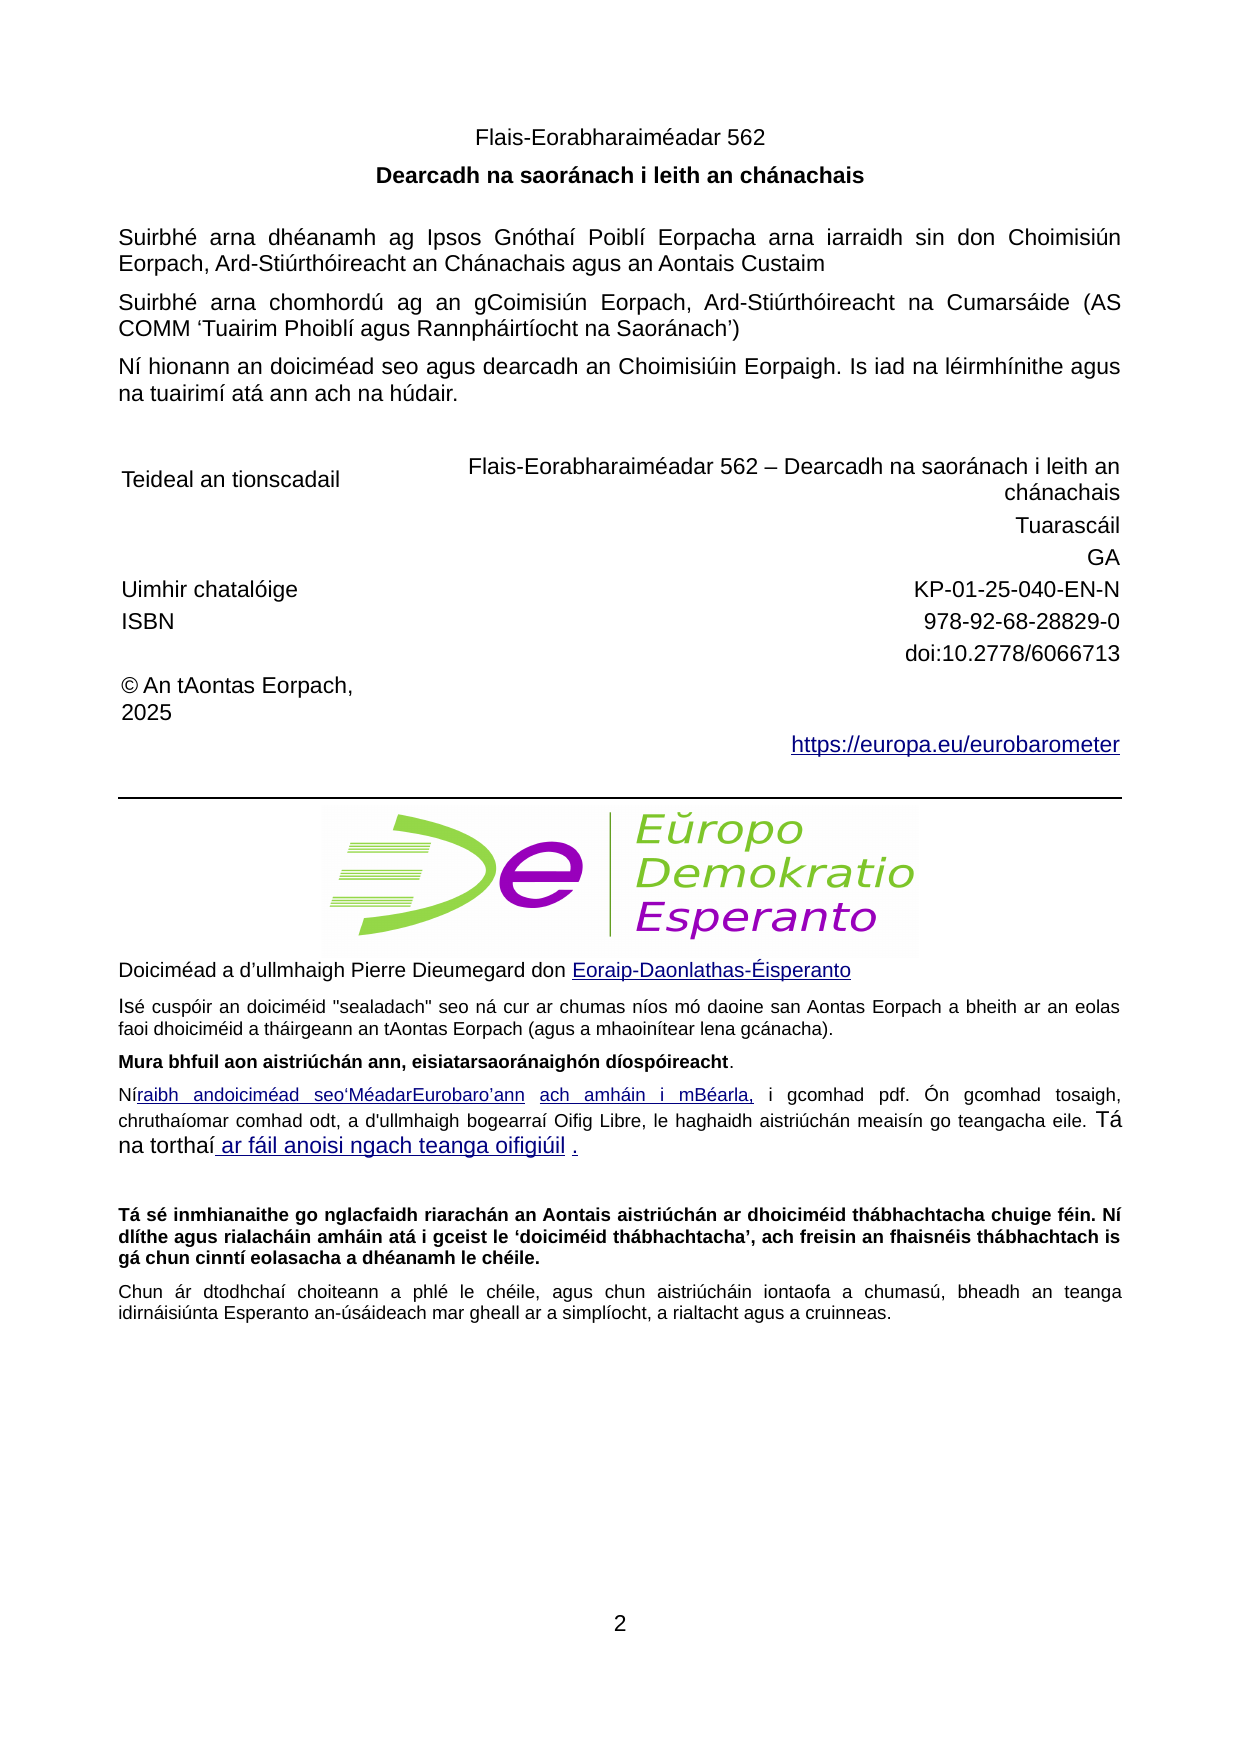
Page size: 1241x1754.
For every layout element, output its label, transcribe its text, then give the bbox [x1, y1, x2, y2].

text Tá sé inmhianaithe go nglacfaidh riarachán an Aontais aistriúchán ar dhoiciméid thábhachtacha chuige féin. Ní dlíthe agus rialacháin amháin atá i gceist le ‘doiciméid thábhachtacha’, ach freisin an fhaisnéis thábhachtach is gá chun cinntí eolasacha a dhéanamh le chéile. [118, 1204, 1122, 1268]
table_cell https://europa.eu/eurobarometer [414, 728, 1123, 760]
table_header Teideal an tionscadail [118, 450, 413, 509]
picture [321, 805, 919, 958]
text Suirbhé arna dhéanamh ag Ipsos Gnóthaí Poiblí Eorpacha arna iarraidh sin don Choimisiún Eorpach, Ard-Stiúrthóireacht an Chánachais agus an Aontais Custaim [118, 224, 1122, 277]
table_cell ISBN [118, 605, 413, 637]
table_cell Tuarascáil [414, 509, 1123, 541]
table_cell [118, 728, 413, 760]
table_cell KP-01-25-040-EN-N [414, 573, 1123, 605]
table_cell [414, 670, 1123, 728]
table_cell © An tAontas Eorpach, 2025 [118, 670, 413, 728]
table_cell 978-92-68-28829-0 [414, 605, 1123, 637]
table_cell GA [414, 541, 1123, 573]
table_cell Uimhir chatalóige [118, 573, 413, 605]
text Mura bhfuil aon aistriúchán ann, eisiatarsaoránaighón díospóireacht. [118, 1051, 1122, 1072]
text Chun ár dtodhchaí choiteann a phlé le chéile, agus chun aistriúcháin iontaofa a chumasú, bheadh an teanga idirnáisiúnta Esperanto an-úsáideach mar gheall ar a simplíocht, a rialtacht agus a cruinneas. [118, 1280, 1122, 1323]
table_cell [118, 638, 413, 669]
text Isé cuspóir an doiciméid "sealadach" seo ná cur ar chumas níos mó daoine san Aontas Eorpach a bheith ar an eolas faoi dhoiciméid a tháirgeann an tAontas Eorpach (agus a mhaoinítear lena gcánacha). [118, 993, 1122, 1039]
text Níraibh andoiciméad seo‘MéadarEurobaro’ann ach amháin i mBéarla, i gcomhad pdf. Ón gcomhad tosaigh, chruthaíomar comhad odt, a d'ullmhaigh bogearraí Oifig Libre, le haghaidh aistriúchán meaisín go teangacha eile. Tá na torthaí ar fáil anoisi ngach teanga oifigiúil . [118, 1084, 1122, 1158]
text Doiciméad a d’ullmhaigh Pierre Dieumegard don Eoraip-Daonlathas-Éisperanto [118, 955, 1122, 982]
table_cell [118, 541, 413, 573]
text Ní hionann an doiciméad seo agus dearcadh an Choimisiúin Eorpaigh. Is iad na léirmhínithe agus na tuairimí atá ann ach na húdair. [118, 353, 1122, 406]
table_cell doi:10.2778/6066713 [414, 638, 1123, 669]
text Suirbhé arna chomhordú ag an gCoimisiún Eorpach, Ard-Stiúrthóireacht na Cumarsáide (AS COMM ‘Tuairim Phoiblí agus Rannpháirtíocht na Saoránach’) [118, 289, 1122, 341]
table_header Flais-Eorabharaiméadar 562 – Dearcadh na saoránach i leith an chánachais [414, 450, 1123, 509]
table_cell [118, 509, 413, 541]
